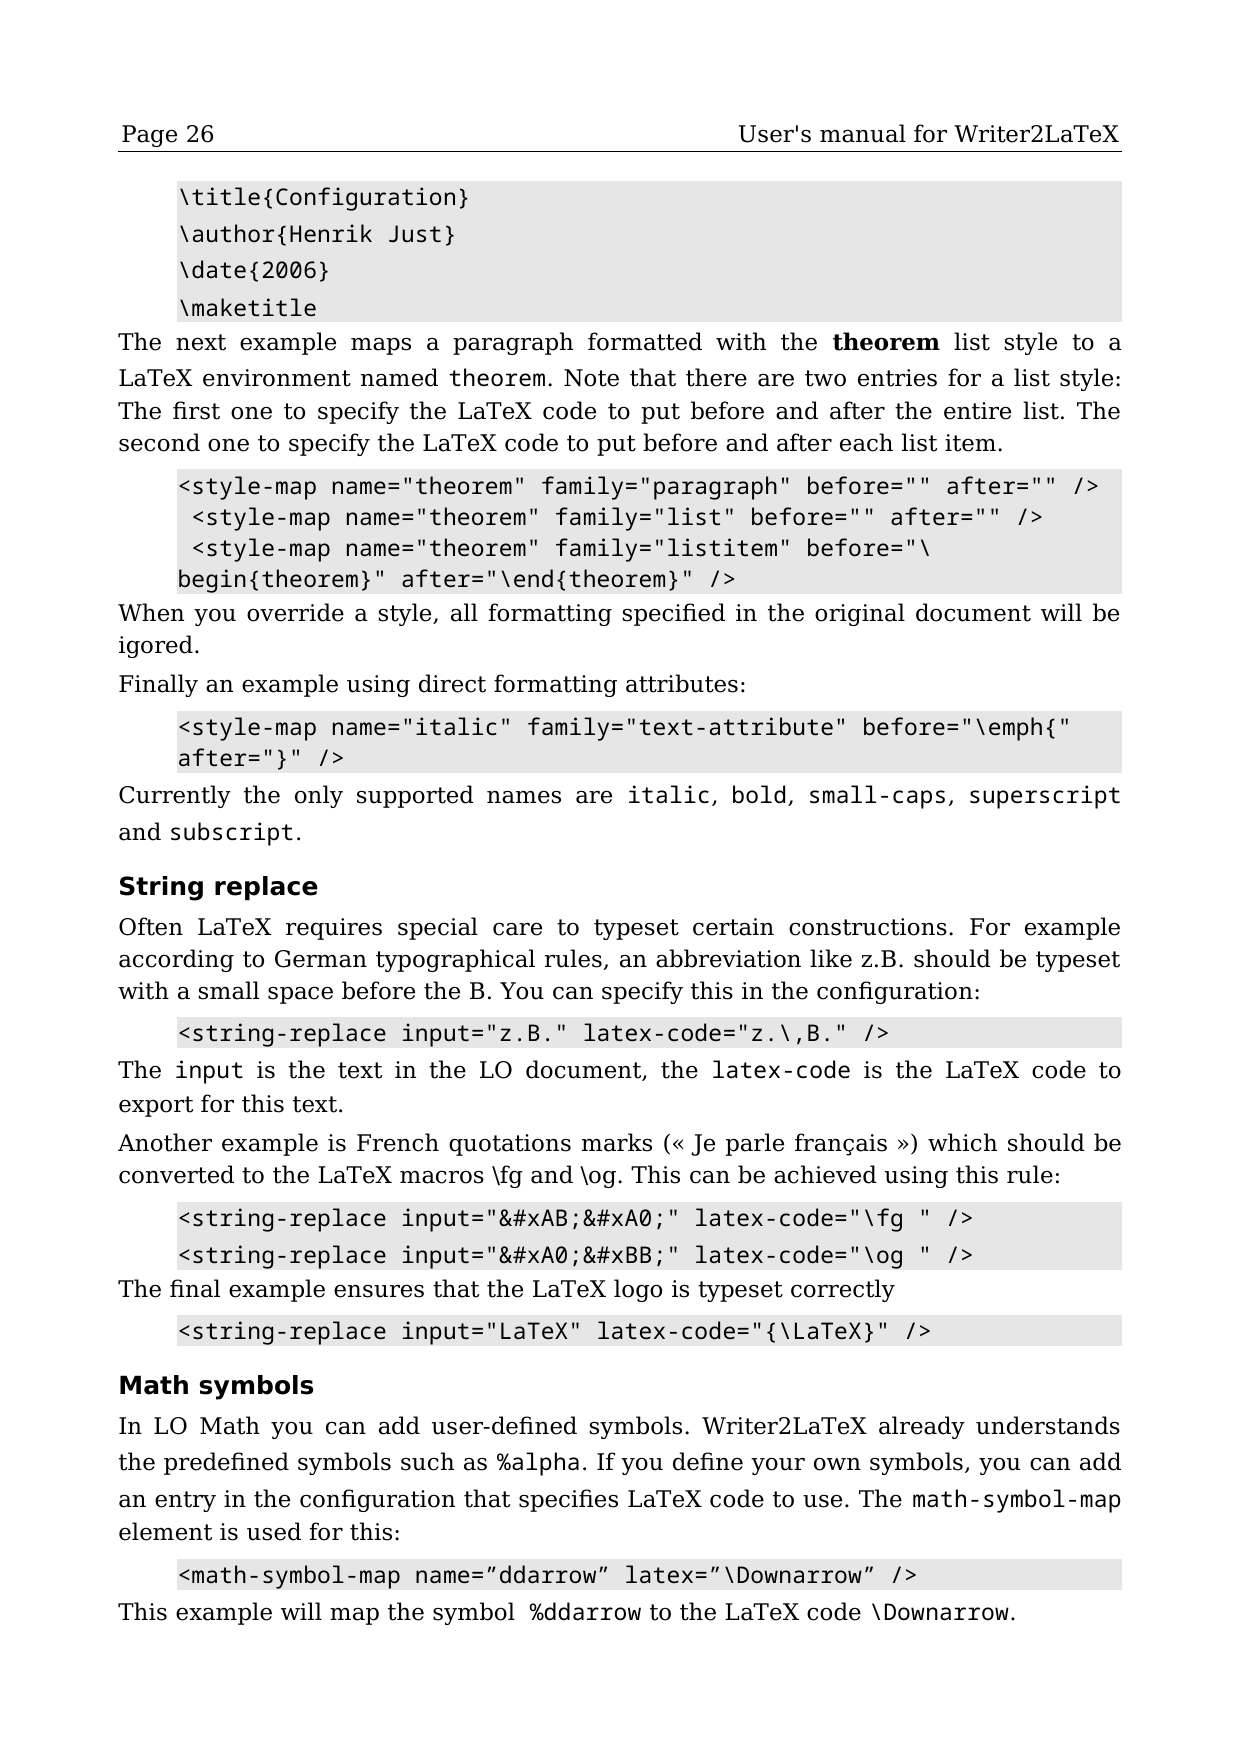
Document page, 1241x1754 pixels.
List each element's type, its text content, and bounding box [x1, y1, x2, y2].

text <math-symbol-map name=”ddarrow” latex=”\Downarrow” /> [177, 1559, 1122, 1590]
text \date{2006} [177, 254, 1122, 286]
text <string-replace input="&#xAB;&#xA0;" latex-code="\fg " /> [177, 1202, 1122, 1233]
text The next example maps a paragraph formatted with the theorem list style to a LaTeX environment named theorem. Note that there are two entries for a list style: The first one to specify the LaTeX code to put before and after the entire list. The second one to specify the LaTeX code to put before and after each list item. [118, 328, 1122, 457]
text \title{Configuration} [177, 181, 1122, 212]
text This example will map the symbol %ddarrow to the LaTeX code \Downarrow. [118, 1596, 1122, 1627]
text When you override a style, all formatting specified in the original document will be igored. [118, 600, 1122, 659]
subtitle Math symbols [118, 1371, 1122, 1400]
text In LO Math you can add user-defined symbols. Writer2LaTeX already understands the predefined symbols such as %alpha. If you define your own symbols, you can add an entry in the configuration that specifies LaTeX code to use. The math-symbol-map element is used for this: [118, 1413, 1122, 1546]
text The input is the text in the LO document, the latex-code is the LaTeX code to export for this text. [118, 1054, 1122, 1118]
text <style-map name="italic" family="text-attribute" before="\emph{" after="}" /> [177, 711, 1122, 773]
text Often LaTeX requires special care to typeset certain constructions. For example according to German typographical rules, an abbreviation like z.B. should be typeset with a small space before the B. You can specify this in the configuration: [118, 913, 1122, 1005]
text Finally an example using direct formatting attributes: [118, 671, 1122, 698]
text The final example ensures that the LaTeX logo is typeset correctly [118, 1276, 1122, 1303]
text <style-map name="theorem" family="paragraph" before="" after="" /> <style-map name="theorem" family="list" before="" after="" /> <style-map name="theorem" family="listitem" before="\begin{theorem}" after="\end{theorem}" /> [177, 469, 1122, 594]
text Another example is French quotations marks (« Je parle français ») which should be converted to the LaTeX macros \fg and \og. This can be achieved using this rule: [118, 1130, 1122, 1189]
text <string-replace input="z.B." latex-code="z.\,B." /> [177, 1017, 1122, 1048]
text Currently the only supported names are italic, bold, small-caps, superscript and subscript. [118, 779, 1122, 847]
text \author{Henrik Just} [177, 217, 1122, 248]
subtitle String replace [118, 872, 1122, 901]
text \maketitle [177, 291, 1122, 322]
text <string-replace input="&#xA0;&#xBB;" latex-code="\og " /> [177, 1239, 1122, 1270]
text <string-replace input="LaTeX" latex-code="{\LaTeX}" /> [177, 1315, 1122, 1346]
